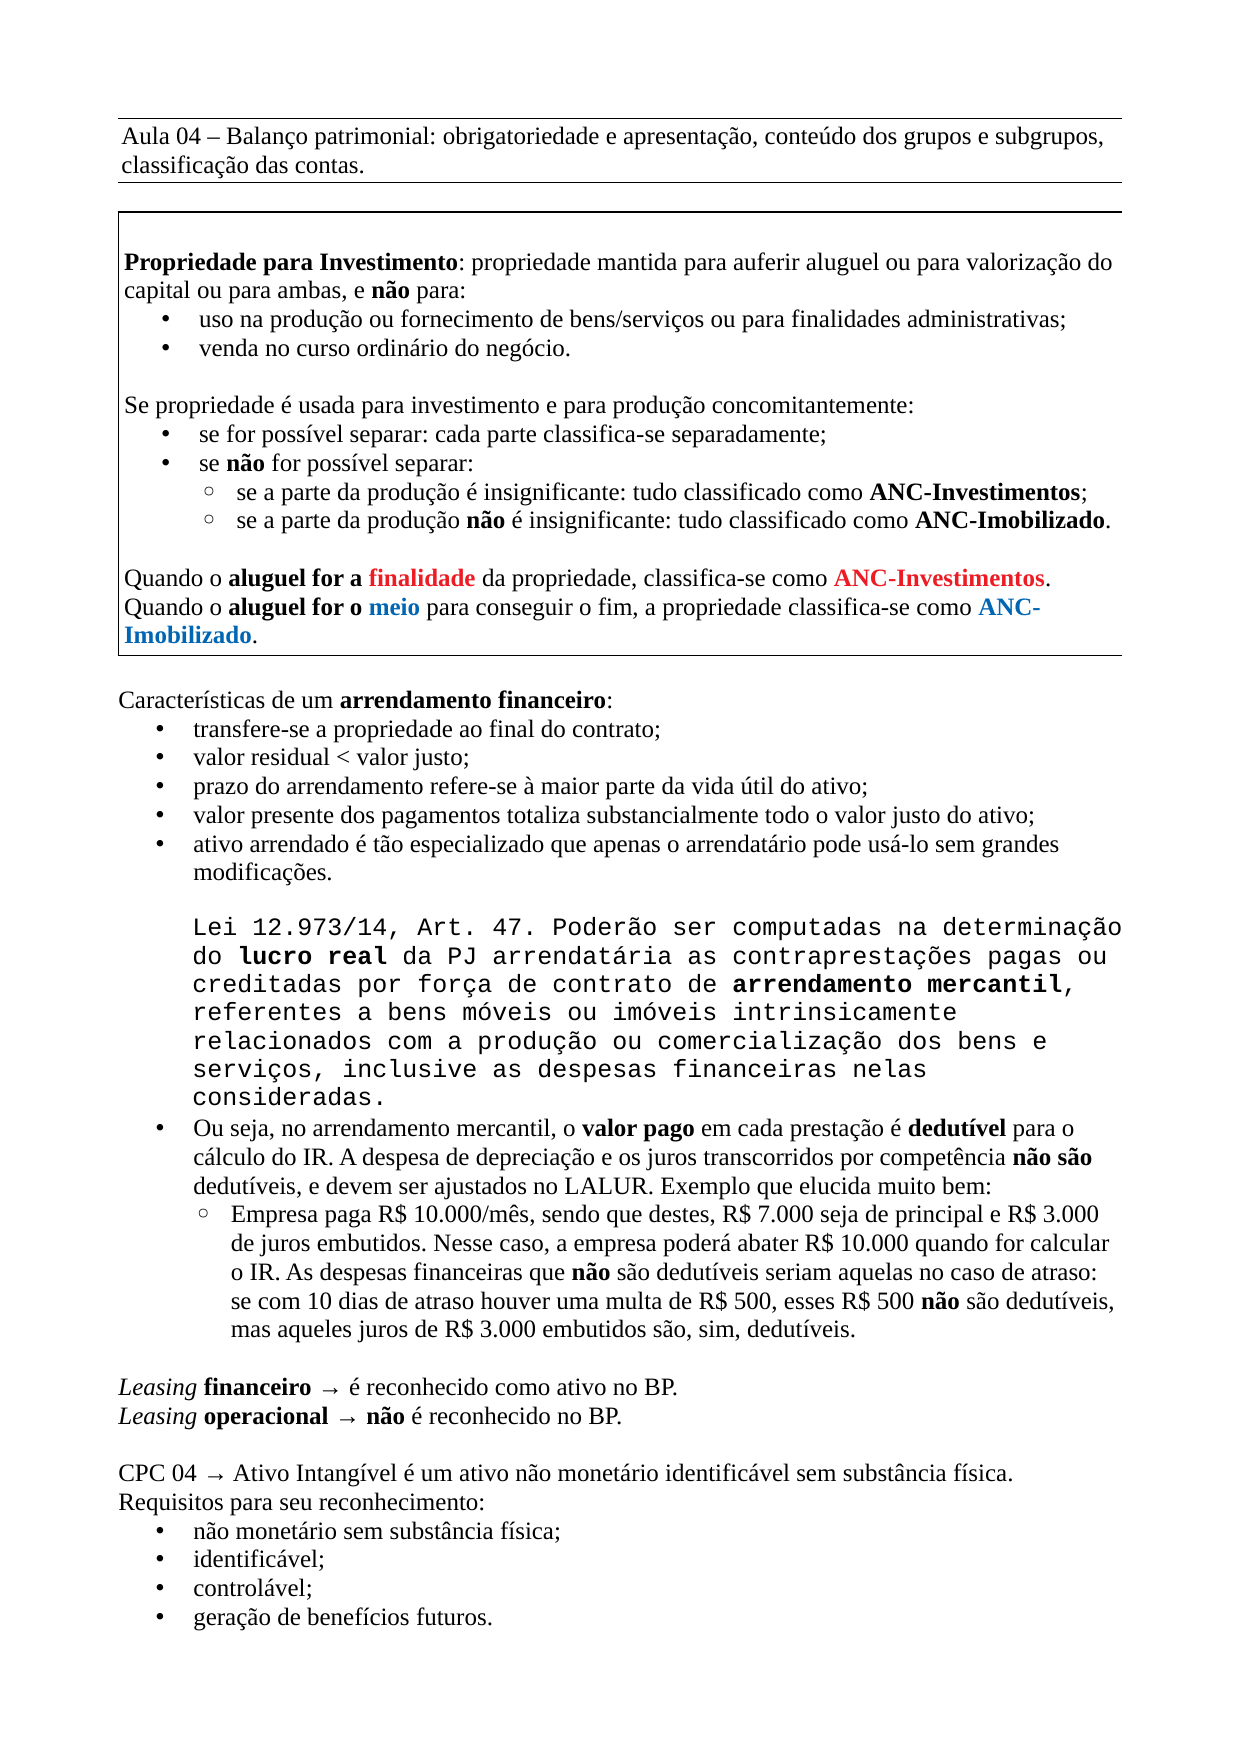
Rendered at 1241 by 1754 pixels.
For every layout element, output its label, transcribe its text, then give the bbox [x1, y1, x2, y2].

list ativo arrendado é tão especializado que apenas o arrendatário pode usá-lo sem grandes modificações. [156, 829, 1122, 886]
list prazo do arrendamento refere-se à maior parte da vida útil do ativo; [156, 771, 1122, 800]
list transfere-se a propriedade ao final do contrato; [156, 714, 1122, 742]
text Leasing financeiro → é reconhecido como ativo no BP. [118, 1372, 1122, 1401]
list geração de benefícios futuros. [156, 1602, 1122, 1631]
list identificável; [156, 1544, 1122, 1573]
list Ou seja, no arrendamento mercantil, o valor pago em cada prestação é dedutível para o cálculo do IR. A despesa de depreciação e os juros transcorridos por competência não são dedutíveis, e devem ser ajustados no LALUR. Exemplo que elucida muito bem: [156, 1113, 1122, 1199]
list valor residual < valor justo; [156, 742, 1122, 771]
list valor presente dos pagamentos totaliza substancialmente todo o valor justo do ativo; [156, 800, 1122, 829]
table_cell Propriedade para Investimento: propriedade mantida para auferir aluguel ou para valorização do capital ou para ambas, e não para: uso na produção ou fornecimento de bens/serviços ou para finalidades administrativas; venda no curso ordinário do negócio. Se propriedade é usada para investimento e para produção concomitantemente: se for possível separar: cada parte classifica-se separadamente; se não for possível separar: se a parte da produção é insignificante: tudo classificado como ANC-Investimentos; se a parte da produção não é insignificante: tudo classificado como ANC-Imobilizado. Quando o aluguel for a finalidade da propriedade, classifica-se como ANC-Investimentos. Quando o aluguel for o meio para conseguir o fim, a propriedade classifica-se como ANC-Imobilizado. [119, 213, 1122, 655]
text Lei 12.973/14, Art. 47. Poderão ser computadas na determinação do lucro real da PJ arrendatária as contraprestações pagas ou creditadas por força de contrato de arrendamento mercantil, referentes a bens móveis ou imóveis intrinsicamente relacionados com a produção ou comercialização dos bens e serviços, inclusive as despesas financeiras nelas consideradas. [192, 915, 1122, 1113]
list controlável; [156, 1573, 1122, 1602]
list Empresa paga R$ 10.000/mês, sendo que destes, R$ 7.000 seja de principal e R$ 3.000 de juros embutidos. Nesse caso, a empresa poderá abater R$ 10.000 quando for calcular o IR. As despesas financeiras que não são dedutíveis seriam aquelas no caso de atraso: se com 10 dias de atraso houver uma multa de R$ 500, esses R$ 500 não são dedutíveis, mas aqueles juros de R$ 3.000 embutidos são, sim, dedutíveis. [193, 1199, 1122, 1343]
text Leasing operacional → não é reconhecido no BP. [118, 1401, 1122, 1429]
text CPC 04 → Ativo Intangível é um ativo não monetário identificável sem substância física. Requisitos para seu reconhecimento: [118, 1458, 1122, 1516]
text Características de um arrendamento financeiro: [118, 685, 1122, 714]
list não monetário sem substância física; [156, 1516, 1122, 1544]
